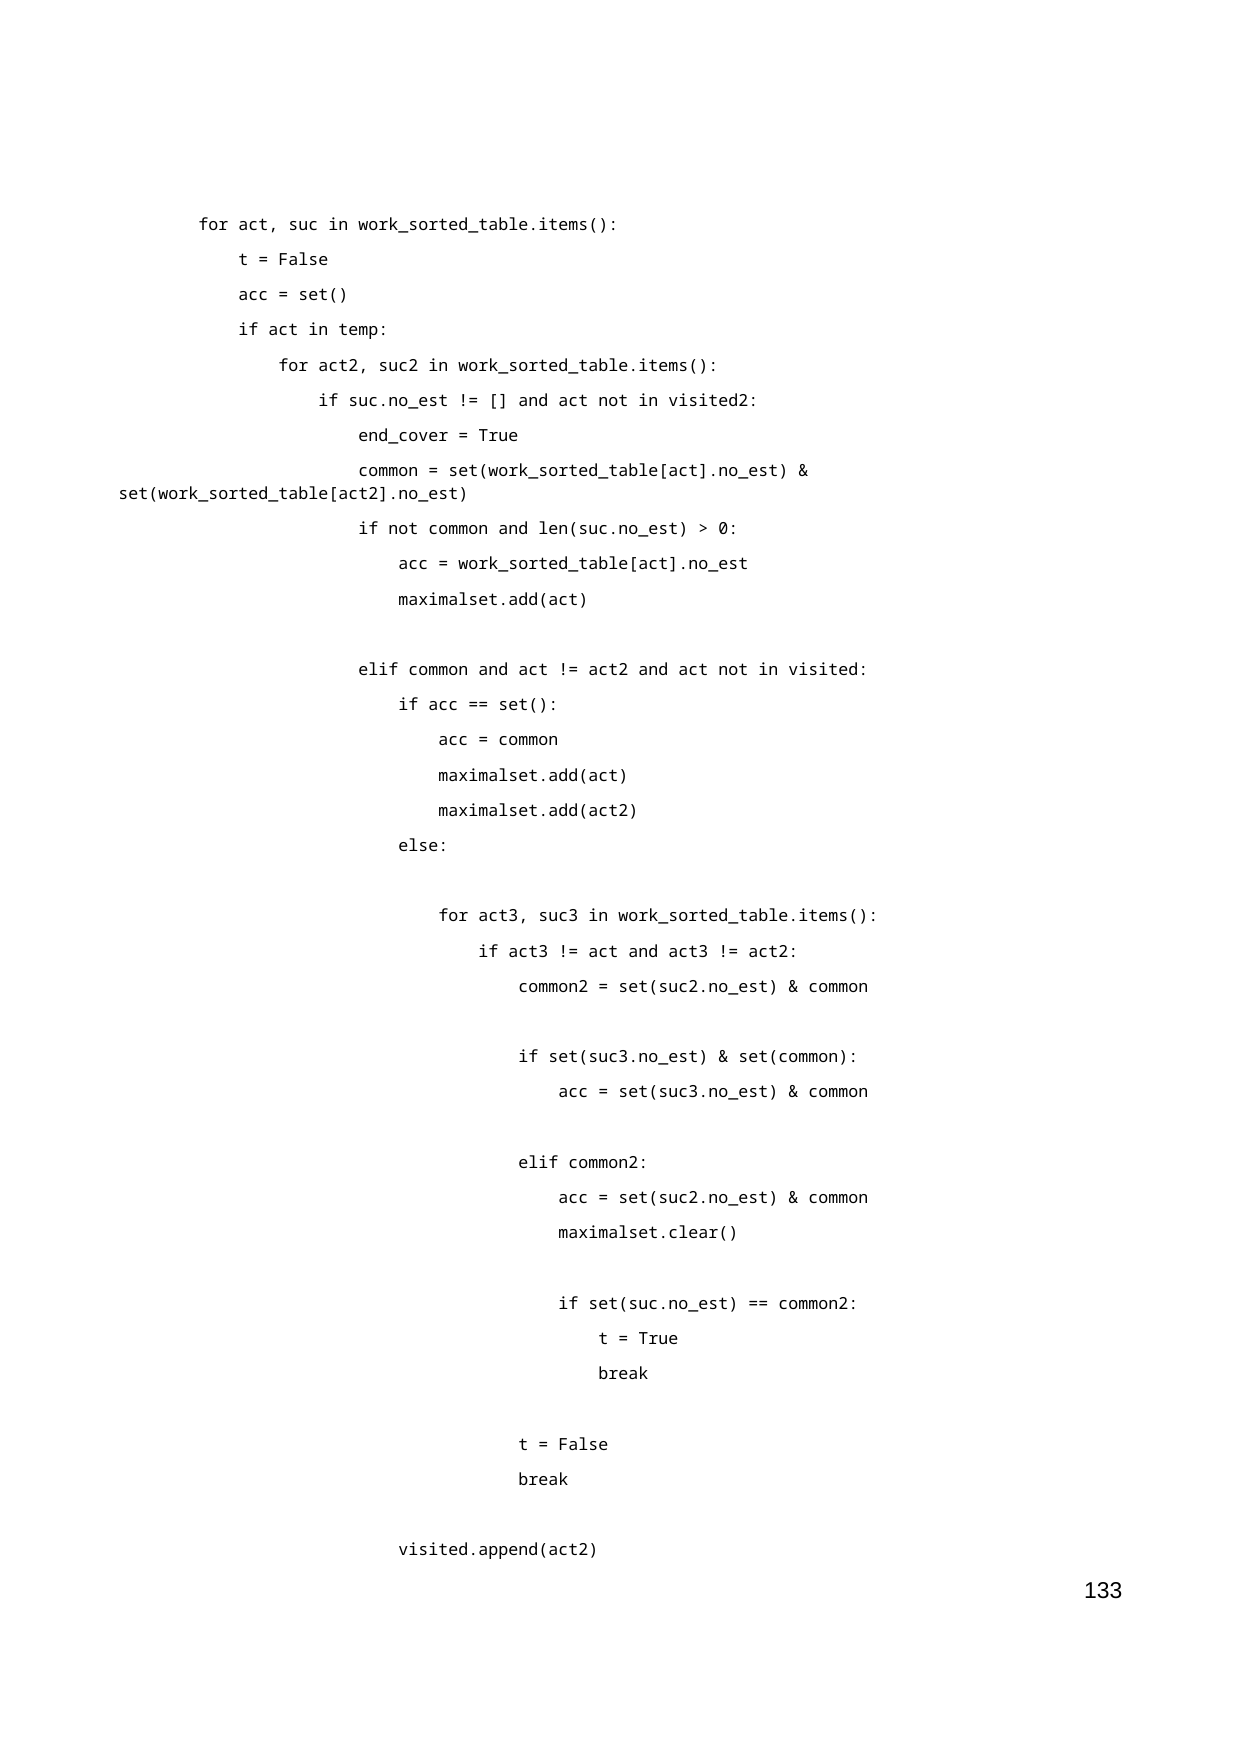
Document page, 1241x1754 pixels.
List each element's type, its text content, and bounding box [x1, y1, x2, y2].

text visited.append(act2) [118, 1538, 1122, 1561]
text t = False [118, 1432, 1122, 1455]
text if not common and len(suc.no_est) > 0: [118, 517, 1122, 539]
text if act in temp: [118, 318, 1122, 341]
text acc = common [118, 728, 1122, 751]
text for act3, suc3 in work_sorted_table.items(): [118, 904, 1122, 927]
text acc = set() [118, 283, 1122, 306]
text maximalset.add(act) [118, 587, 1122, 610]
text acc = work_sorted_table[act].no_est [118, 552, 1122, 575]
text elif common2: [118, 1151, 1122, 1173]
text t = False [118, 248, 1122, 270]
text else: [118, 834, 1122, 856]
text for act, suc in work_sorted_table.items(): [118, 212, 1122, 235]
text acc = set(suc2.no_est) & common [118, 1186, 1122, 1208]
text elif common and act != act2 and act not in visited: [118, 658, 1122, 680]
text maximalset.add(act2) [118, 798, 1122, 821]
text if set(suc.no_est) == common2: [118, 1291, 1122, 1314]
text common2 = set(suc2.no_est) & common [118, 974, 1122, 997]
text if act3 != act and act3 != act2: [118, 939, 1122, 962]
text if set(suc3.no_est) & set(common): [118, 1045, 1122, 1068]
text maximalset.add(act) [118, 763, 1122, 786]
text end_cover = True [118, 424, 1122, 446]
text if suc.no_est != [] and act not in visited2: [118, 388, 1122, 411]
text for act2, suc2 in work_sorted_table.items(): [118, 353, 1122, 376]
text break [118, 1467, 1122, 1490]
text break [118, 1362, 1122, 1384]
text if acc == set(): [118, 693, 1122, 716]
text t = True [118, 1327, 1122, 1349]
text maximalset.clear() [118, 1221, 1122, 1244]
text acc = set(suc3.no_est) & common [118, 1080, 1122, 1103]
text common = set(work_sorted_table[act].no_est) & set(work_sorted_table[act2].no_est) [118, 459, 1122, 504]
